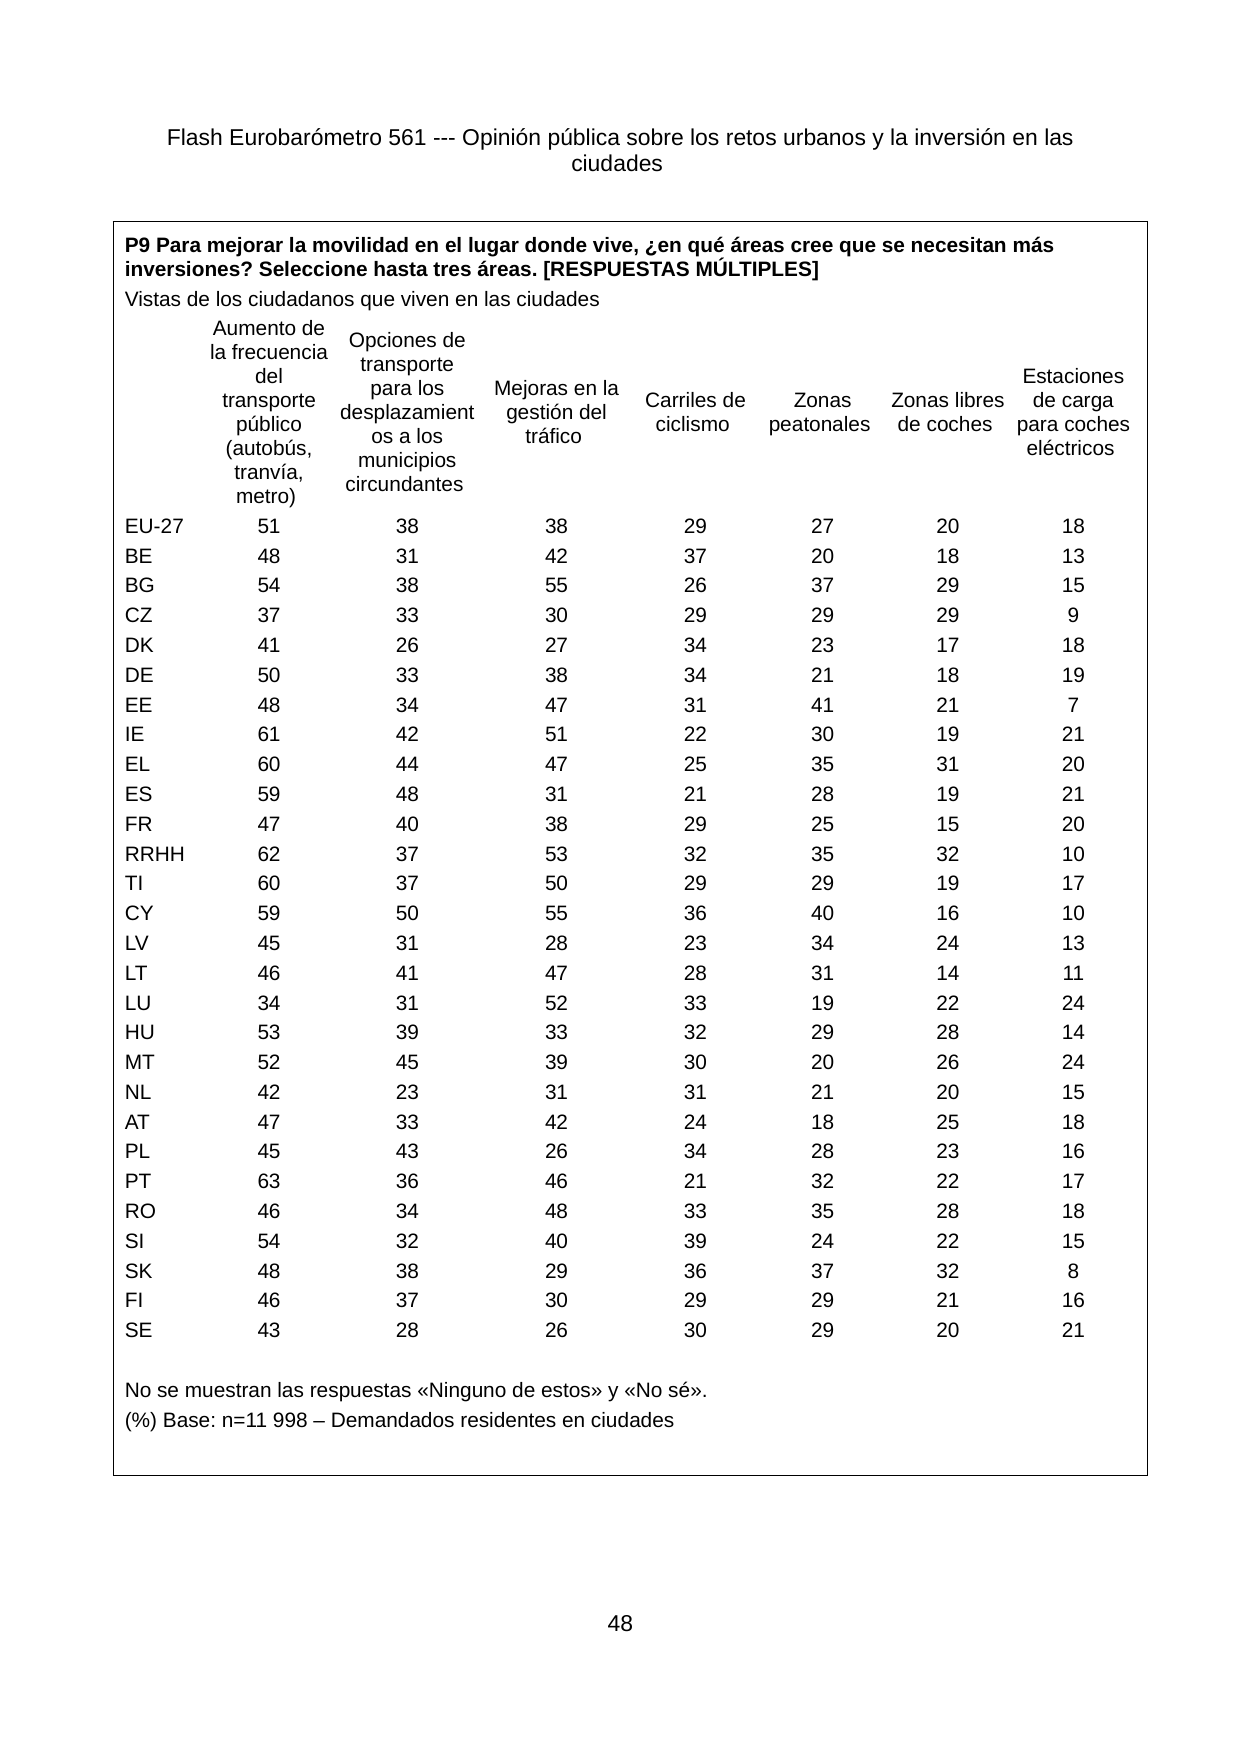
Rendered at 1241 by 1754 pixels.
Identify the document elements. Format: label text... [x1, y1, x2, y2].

table_cell 41 [203, 630, 334, 660]
table_cell 48 [203, 1256, 334, 1285]
table_cell MT [122, 1047, 203, 1077]
table_cell 23 [758, 630, 887, 660]
table_cell 50 [334, 898, 480, 928]
table_cell 20 [887, 1315, 1008, 1345]
table_cell 29 [758, 868, 887, 898]
table_cell 21 [887, 690, 1008, 719]
table_cell 31 [334, 541, 480, 570]
table_cell 24 [887, 928, 1008, 958]
table_cell 26 [480, 1136, 633, 1166]
table_cell 35 [758, 1196, 887, 1226]
table_cell 46 [203, 1285, 334, 1315]
table_cell 29 [633, 1285, 758, 1315]
table_cell IE [122, 719, 203, 749]
table_cell 46 [203, 1196, 334, 1226]
table_cell FI [122, 1285, 203, 1315]
table_cell 50 [480, 868, 633, 898]
table_cell 22 [633, 719, 758, 749]
table_cell 29 [887, 570, 1008, 600]
table_cell 30 [480, 1285, 633, 1315]
table_cell 21 [758, 660, 887, 689]
table_cell 27 [758, 511, 887, 541]
table_cell 26 [480, 1315, 633, 1345]
table_cell 47 [203, 1107, 334, 1136]
table_cell 31 [887, 749, 1008, 779]
table_cell EU-27 [122, 511, 203, 541]
table_cell 38 [480, 809, 633, 838]
table_cell 36 [334, 1166, 480, 1196]
table_cell NL [122, 1077, 203, 1107]
table_cell 29 [480, 1256, 633, 1285]
table_cell 14 [1009, 1017, 1138, 1047]
table_cell 28 [887, 1196, 1008, 1226]
table_cell 21 [758, 1077, 887, 1107]
table_cell 19 [887, 719, 1008, 749]
table_cell 38 [334, 570, 480, 600]
table_cell CY [122, 898, 203, 928]
table_header P9 Para mejorar la movilidad en el lugar donde vive, ¿en qué áreas cree que se necesitan más inversiones? Seleccione hasta tres áreas. [RESPUESTAS MÚLTIPLES] [122, 230, 1138, 283]
table_cell 47 [480, 749, 633, 779]
table_cell 50 [203, 660, 334, 689]
table_cell 22 [887, 988, 1008, 1017]
table_cell 38 [480, 660, 633, 689]
table_cell 23 [633, 928, 758, 958]
table_cell 23 [334, 1077, 480, 1107]
table_cell 22 [887, 1166, 1008, 1196]
table_cell DK [122, 630, 203, 660]
table_cell 40 [480, 1226, 633, 1256]
table_cell 41 [758, 690, 887, 719]
table_cell 26 [633, 570, 758, 600]
table_cell SE [122, 1315, 203, 1345]
table_cell 28 [480, 928, 633, 958]
table_cell 29 [633, 868, 758, 898]
table_cell 37 [334, 1285, 480, 1315]
table_cell [122, 313, 203, 511]
table_cell LV [122, 928, 203, 958]
table_cell 20 [887, 511, 1008, 541]
table_cell 16 [887, 898, 1008, 928]
table_cell Zonas peatonales [758, 313, 887, 511]
table_cell 30 [633, 1047, 758, 1077]
table_cell 47 [480, 958, 633, 987]
table_cell [122, 1345, 203, 1375]
table_cell 21 [633, 1166, 758, 1196]
table_cell 37 [758, 570, 887, 600]
table_cell 29 [758, 1017, 887, 1047]
table_cell AT [122, 1107, 203, 1136]
table_cell 32 [758, 1166, 887, 1196]
table_cell 8 [1009, 1256, 1138, 1285]
table_cell 29 [758, 600, 887, 630]
table_cell 31 [633, 1077, 758, 1107]
table_cell 28 [758, 779, 887, 809]
table_cell 63 [203, 1166, 334, 1196]
table_cell 24 [633, 1107, 758, 1136]
table_cell LT [122, 958, 203, 987]
table_cell 59 [203, 779, 334, 809]
table_cell EL [122, 749, 203, 779]
table_cell 7 [1009, 690, 1138, 719]
table_cell 10 [1009, 839, 1138, 868]
table_cell [480, 1345, 633, 1375]
table_cell 27 [480, 630, 633, 660]
table_cell 22 [887, 1226, 1008, 1256]
table_cell 52 [203, 1047, 334, 1077]
table_cell 33 [334, 600, 480, 630]
table_cell 19 [887, 868, 1008, 898]
table_cell 17 [887, 630, 1008, 660]
table_cell 31 [758, 958, 887, 987]
table_cell 18 [1009, 1196, 1138, 1226]
table_cell 26 [334, 630, 480, 660]
table_cell 62 [203, 839, 334, 868]
table_cell 9 [1009, 600, 1138, 630]
table_cell 47 [480, 690, 633, 719]
table_cell FR [122, 809, 203, 838]
table_cell 25 [633, 749, 758, 779]
table_cell 19 [758, 988, 887, 1017]
table_cell Aumento de la frecuencia del transporte público (autobús, tranvía, metro) [203, 313, 334, 511]
table_cell 31 [480, 779, 633, 809]
table_cell HU [122, 1017, 203, 1047]
table_cell 55 [480, 570, 633, 600]
table_cell 29 [758, 1285, 887, 1315]
table_cell 46 [203, 958, 334, 987]
table_cell 53 [480, 839, 633, 868]
table_cell No se muestran las respuestas «Ninguno de estos» y «No sé». [122, 1375, 1138, 1404]
table_cell 14 [887, 958, 1008, 987]
table_cell [633, 1345, 758, 1375]
table_cell 13 [1009, 928, 1138, 958]
table_cell 55 [480, 898, 633, 928]
table_cell ES [122, 779, 203, 809]
table_cell [334, 1345, 480, 1375]
table_cell 48 [203, 690, 334, 719]
table_cell 21 [1009, 719, 1138, 749]
table_cell 21 [633, 779, 758, 809]
table_cell Opciones de transporte para los desplazamientos a los municipios circundantes [334, 313, 480, 511]
table_cell 20 [1009, 809, 1138, 838]
table_cell 30 [758, 719, 887, 749]
table_cell 35 [758, 749, 887, 779]
table_cell 43 [203, 1315, 334, 1345]
table_cell 16 [1009, 1136, 1138, 1166]
table_cell 37 [203, 600, 334, 630]
table_cell SI [122, 1226, 203, 1256]
table_cell 42 [334, 719, 480, 749]
table_cell 29 [633, 809, 758, 838]
table_cell 18 [758, 1107, 887, 1136]
table_cell 36 [633, 1256, 758, 1285]
table_cell PT [122, 1166, 203, 1196]
table_cell 19 [887, 779, 1008, 809]
table_cell 32 [887, 839, 1008, 868]
table_cell 34 [334, 1196, 480, 1226]
table_cell LU [122, 988, 203, 1017]
table_cell 33 [480, 1017, 633, 1047]
table_cell [758, 1345, 887, 1375]
table_cell 36 [633, 898, 758, 928]
table_cell 51 [203, 511, 334, 541]
table_cell 24 [1009, 988, 1138, 1017]
table_cell 28 [887, 1017, 1008, 1047]
table_cell 25 [758, 809, 887, 838]
table_cell 28 [758, 1136, 887, 1166]
table_cell 34 [334, 690, 480, 719]
table_cell 25 [887, 1107, 1008, 1136]
table_cell 28 [633, 958, 758, 987]
table_cell 17 [1009, 1166, 1138, 1196]
table_cell 31 [334, 928, 480, 958]
table_cell 60 [203, 868, 334, 898]
table_cell 39 [633, 1226, 758, 1256]
table_cell 40 [758, 898, 887, 928]
table_cell 28 [334, 1315, 480, 1345]
table_cell 30 [633, 1315, 758, 1345]
table_cell 20 [887, 1077, 1008, 1107]
table_cell 29 [758, 1315, 887, 1345]
table_cell 42 [203, 1077, 334, 1107]
table_cell 16 [1009, 1285, 1138, 1315]
table_cell 23 [887, 1136, 1008, 1166]
table_cell Carriles de ciclismo [633, 313, 758, 511]
table_cell 18 [1009, 1107, 1138, 1136]
table_cell 33 [334, 1107, 480, 1136]
table_cell 34 [203, 988, 334, 1017]
table_cell RRHH [122, 839, 203, 868]
table_cell 37 [334, 839, 480, 868]
table_cell 46 [480, 1166, 633, 1196]
table_cell 29 [633, 600, 758, 630]
table_cell 24 [1009, 1047, 1138, 1077]
table_cell 31 [480, 1077, 633, 1107]
table_cell 51 [480, 719, 633, 749]
table_cell 48 [334, 779, 480, 809]
table_cell 38 [334, 511, 480, 541]
table_cell 44 [334, 749, 480, 779]
table_cell 42 [480, 1107, 633, 1136]
table_cell TI [122, 868, 203, 898]
table_cell 35 [758, 839, 887, 868]
table_cell 33 [633, 988, 758, 1017]
table_cell 20 [1009, 749, 1138, 779]
table_cell 40 [334, 809, 480, 838]
table_cell Vistas de los ciudadanos que viven en las ciudades [122, 284, 1138, 313]
table_cell 13 [1009, 541, 1138, 570]
table_cell 52 [480, 988, 633, 1017]
table_cell Mejoras en la gestión del tráfico [480, 313, 633, 511]
table_cell 34 [758, 928, 887, 958]
table_cell EE [122, 690, 203, 719]
table_cell 17 [1009, 868, 1138, 898]
table_cell 59 [203, 898, 334, 928]
table_cell 18 [887, 660, 1008, 689]
table_cell RO [122, 1196, 203, 1226]
table_cell PL [122, 1136, 203, 1166]
table_cell 48 [480, 1196, 633, 1226]
table_cell 31 [633, 690, 758, 719]
table_cell 21 [887, 1285, 1008, 1315]
table_cell 29 [633, 511, 758, 541]
table_cell 54 [203, 1226, 334, 1256]
table_cell 45 [203, 1136, 334, 1166]
table_cell 34 [633, 660, 758, 689]
table_cell 18 [1009, 511, 1138, 541]
table_cell [203, 1345, 334, 1375]
table_cell Estaciones de carga para coches eléctricos [1009, 313, 1138, 511]
table_cell 34 [633, 630, 758, 660]
table_cell 37 [633, 541, 758, 570]
table_cell 34 [633, 1136, 758, 1166]
table_cell 38 [334, 1256, 480, 1285]
table_cell 15 [1009, 1077, 1138, 1107]
table_cell 30 [480, 600, 633, 630]
table_cell 61 [203, 719, 334, 749]
table_cell BE [122, 541, 203, 570]
table_cell 32 [887, 1256, 1008, 1285]
table_cell 60 [203, 749, 334, 779]
table_cell 37 [758, 1256, 887, 1285]
table_cell 38 [480, 511, 633, 541]
table_cell 53 [203, 1017, 334, 1047]
table_cell [1009, 1345, 1138, 1375]
table_cell 37 [334, 868, 480, 898]
table_cell 39 [480, 1047, 633, 1077]
table_cell CZ [122, 600, 203, 630]
table_cell 47 [203, 809, 334, 838]
table_cell 48 [203, 541, 334, 570]
table_cell SK [122, 1256, 203, 1285]
table_cell [887, 1345, 1008, 1375]
table_cell 19 [1009, 660, 1138, 689]
table_cell 18 [887, 541, 1008, 570]
table_cell 33 [334, 660, 480, 689]
table_cell 21 [1009, 779, 1138, 809]
table_cell 41 [334, 958, 480, 987]
table_cell 10 [1009, 898, 1138, 928]
table_cell 11 [1009, 958, 1138, 987]
table_cell 15 [1009, 570, 1138, 600]
table_cell DE [122, 660, 203, 689]
table_cell 29 [887, 600, 1008, 630]
table_cell 39 [334, 1017, 480, 1047]
table_cell 45 [203, 928, 334, 958]
table_cell 43 [334, 1136, 480, 1166]
table_cell 32 [633, 1017, 758, 1047]
table_cell 32 [334, 1226, 480, 1256]
table_cell (%) Base: n=11 998 – Demandados residentes en ciudades [122, 1405, 1138, 1434]
table_cell 18 [1009, 630, 1138, 660]
table_cell 20 [758, 1047, 887, 1077]
table_cell 54 [203, 570, 334, 600]
table_cell 42 [480, 541, 633, 570]
table_cell 33 [633, 1196, 758, 1226]
table_cell 24 [758, 1226, 887, 1256]
table_cell 21 [1009, 1315, 1138, 1345]
table_cell 15 [887, 809, 1008, 838]
table_cell 31 [334, 988, 480, 1017]
table_cell Zonas libres de coches [887, 313, 1008, 511]
table_cell 20 [758, 541, 887, 570]
table_cell 26 [887, 1047, 1008, 1077]
table_cell 32 [633, 839, 758, 868]
table_cell 15 [1009, 1226, 1138, 1256]
table_cell 45 [334, 1047, 480, 1077]
table_cell BG [122, 570, 203, 600]
